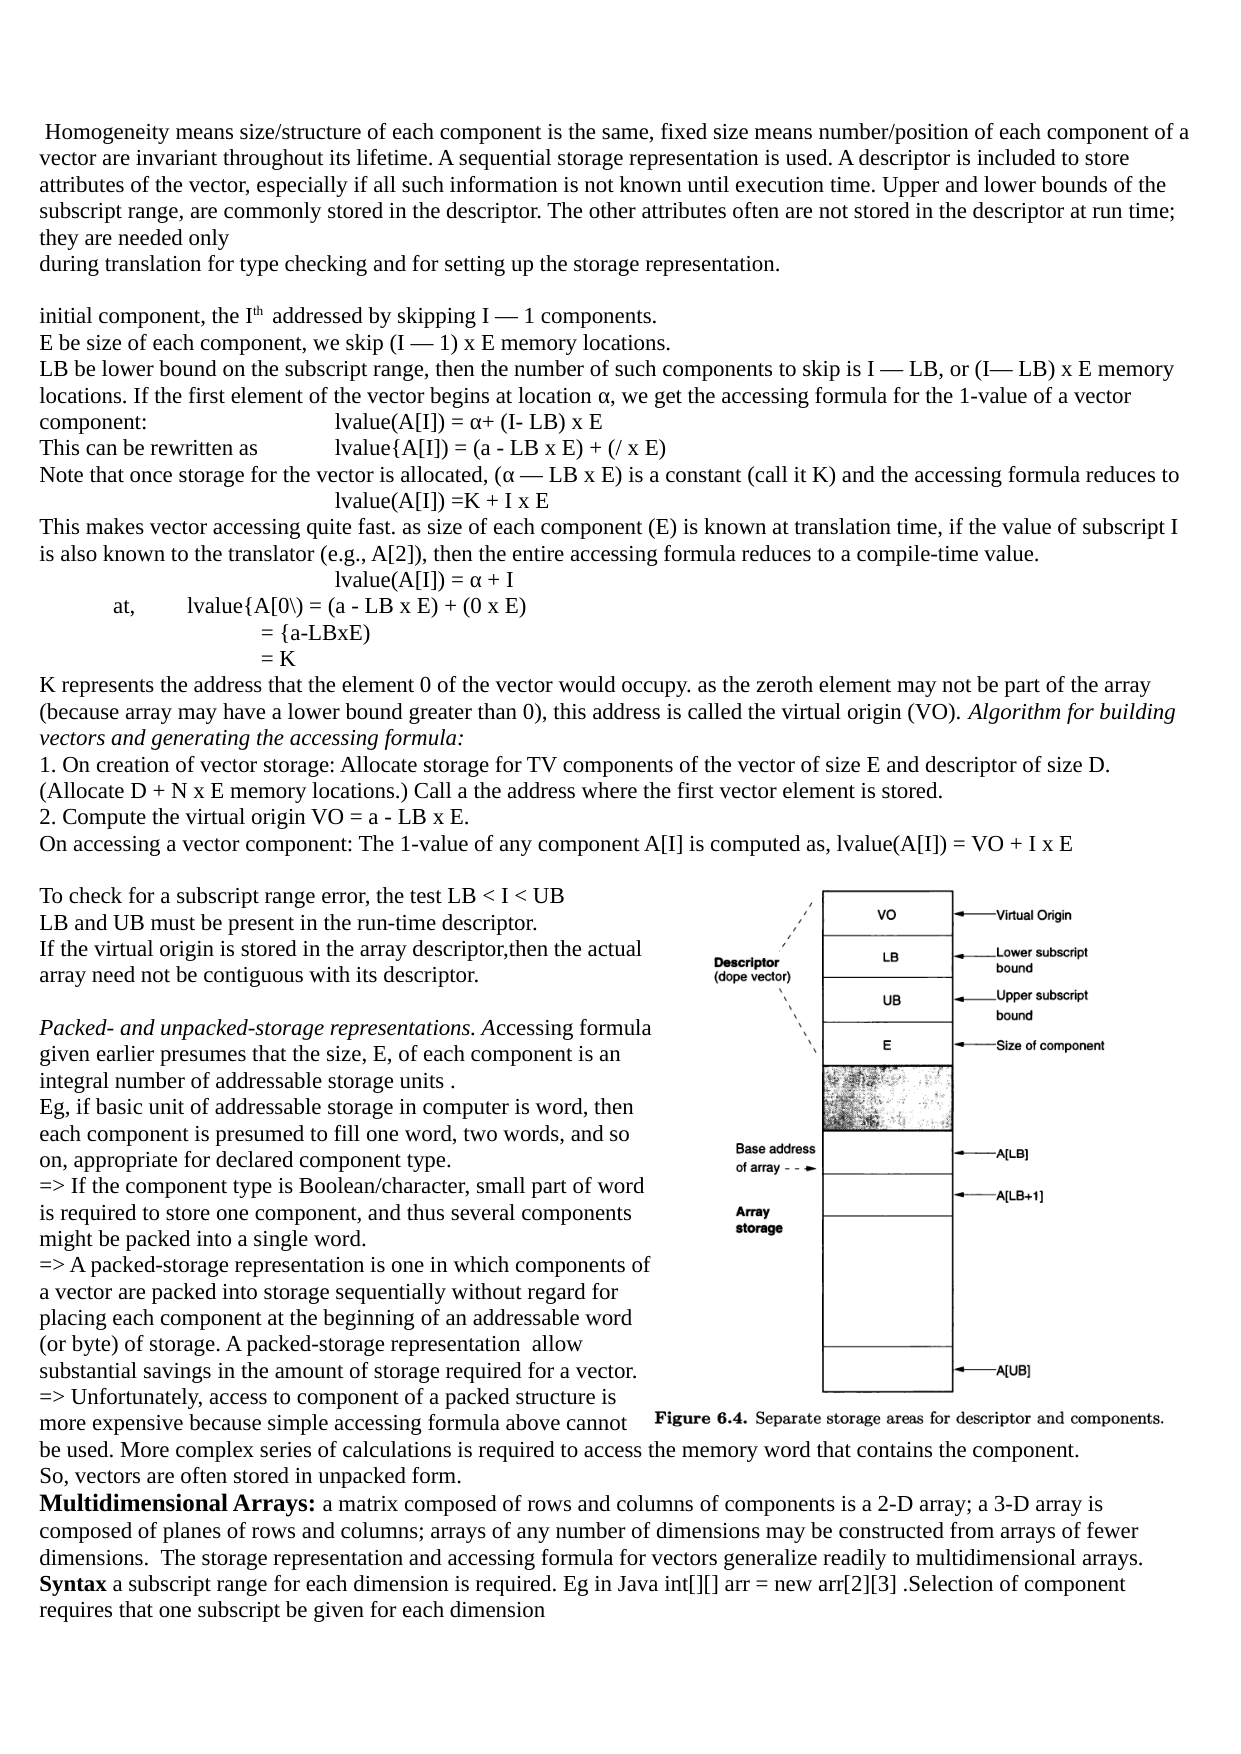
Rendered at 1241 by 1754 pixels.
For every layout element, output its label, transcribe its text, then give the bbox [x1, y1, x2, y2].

text lvalue(A[I]) = α + I [39, 566, 1197, 592]
text Multidimensional Arrays: a matrix composed of rows and columns of components is a 2-D array; a 3-D array is composed of planes of rows and columns; arrays of any number of dimensions may be constructed from arrays of fewer dimensions. The storage representation and accessing formula for vectors generalize readily to multidimensional arrays. [39, 1488, 1197, 1570]
text This can be rewritten as lvalue{A[I]) = (a - LB x E) + (/ x E) [39, 434, 1197, 461]
text at, lvalue{A[0\) = (a - LB x E) + (0 x E) [39, 592, 1197, 619]
text => A packed-storage representation is one in which components of a vector are packed into storage sequentially without regard for placing each component at the beginning of an addressable word (or byte) of storage. A packed-storage representation allow substantial savings in the amount of storage required for a vector. [39, 1251, 653, 1383]
text So, vectors are often stored in unpacked form. [39, 1462, 1197, 1488]
text LB be lower bound on the subscript range, then the number of such components to skip is I — LB, or (I— LB) x E memory [39, 355, 1197, 382]
text E be size of each component, we skip (I — 1) x E memory locations. [39, 329, 1197, 355]
text = {a-LBxE) [39, 619, 1197, 645]
text initial component, the Ith addressed by skipping I — 1 components. [39, 303, 1197, 329]
text LB and UB must be present in the run-time descriptor. [39, 909, 653, 935]
text => Unfortunately, access to component of a packed structure is more expensive because simple accessing formula above cannot be used. More complex series of calculations is required to access the memory word that contains the component. [39, 1383, 1197, 1462]
text Syntax a subscript range for each dimension is required. Eg in Java int[][] arr = new arr[2][3] .Selection of component requires that one subscript be given for each dimension [39, 1570, 1197, 1623]
text If the virtual origin is stored in the array descriptor,then the actual array need not be contiguous with its descriptor. [39, 935, 653, 988]
text Packed- and unpacked-storage representations. Accessing formula given earlier presumes that the size, E, of each component is an integral number of addressable storage units . [39, 1014, 653, 1093]
picture [653, 882, 1167, 1427]
text Eg, if basic unit of addressable storage in computer is word, then each component is presumed to fill one word, two words, and so on, appropriate for declared component type. [39, 1093, 653, 1172]
text => If the component type is Boolean/character, small part of word is required to store one component, and thus several components might be packed into a single word. [39, 1172, 653, 1251]
text To check for a subscript range error, the test LB < I < UB [39, 882, 653, 909]
text Homogeneity means size/structure of each component is the same, fixed size means number/position of each component of a vector are invariant throughout its lifetime. A sequential storage representation is used. A descriptor is included to store attributes of the vector, especially if all such information is not known until execution time. Upper and lower bounds of the subscript range, are commonly stored in the descriptor. The other attributes often are not stored in the descriptor at run time; they are needed only [39, 118, 1197, 250]
text lvalue(A[I]) =K + I x E [39, 487, 1197, 513]
text 1. On creation of vector storage: Allocate storage for TV components of the vector of size E and descriptor of size D. (Allocate D + N x E memory locations.) Call a the address where the first vector element is stored. [39, 751, 1197, 803]
text On accessing a vector component: The 1-value of any component A[I] is computed as, lvalue(A[I]) = VO + I x E [39, 830, 1197, 856]
text This makes vector accessing quite fast. as size of each component (E) is known at translation time, if the value of subscript I is also known to the translator (e.g., A[2]), then the entire accessing formula reduces to a compile-time value. [39, 513, 1197, 566]
text Note that once storage for the vector is allocated, (α — LB x E) is a constant (call it K) and the accessing formula reduces to [39, 461, 1197, 487]
text locations. If the first element of the vector begins at location α, we get the accessing formula for the 1-value of a vector component: lvalue(A[I]) = α+ (I- LB) x E [39, 382, 1197, 434]
text = K [39, 645, 1197, 672]
text 2. Compute the virtual origin VO = a - LB x E. [39, 803, 1197, 830]
text during translation for type checking and for setting up the storage representation. [39, 250, 1197, 276]
text K represents the address that the element 0 of the vector would occupy. as the zeroth element may not be part of the array (because array may have a lower bound greater than 0), this address is called the virtual origin (VO). Algorithm for building vectors and generating the accessing formula: [39, 672, 1197, 751]
